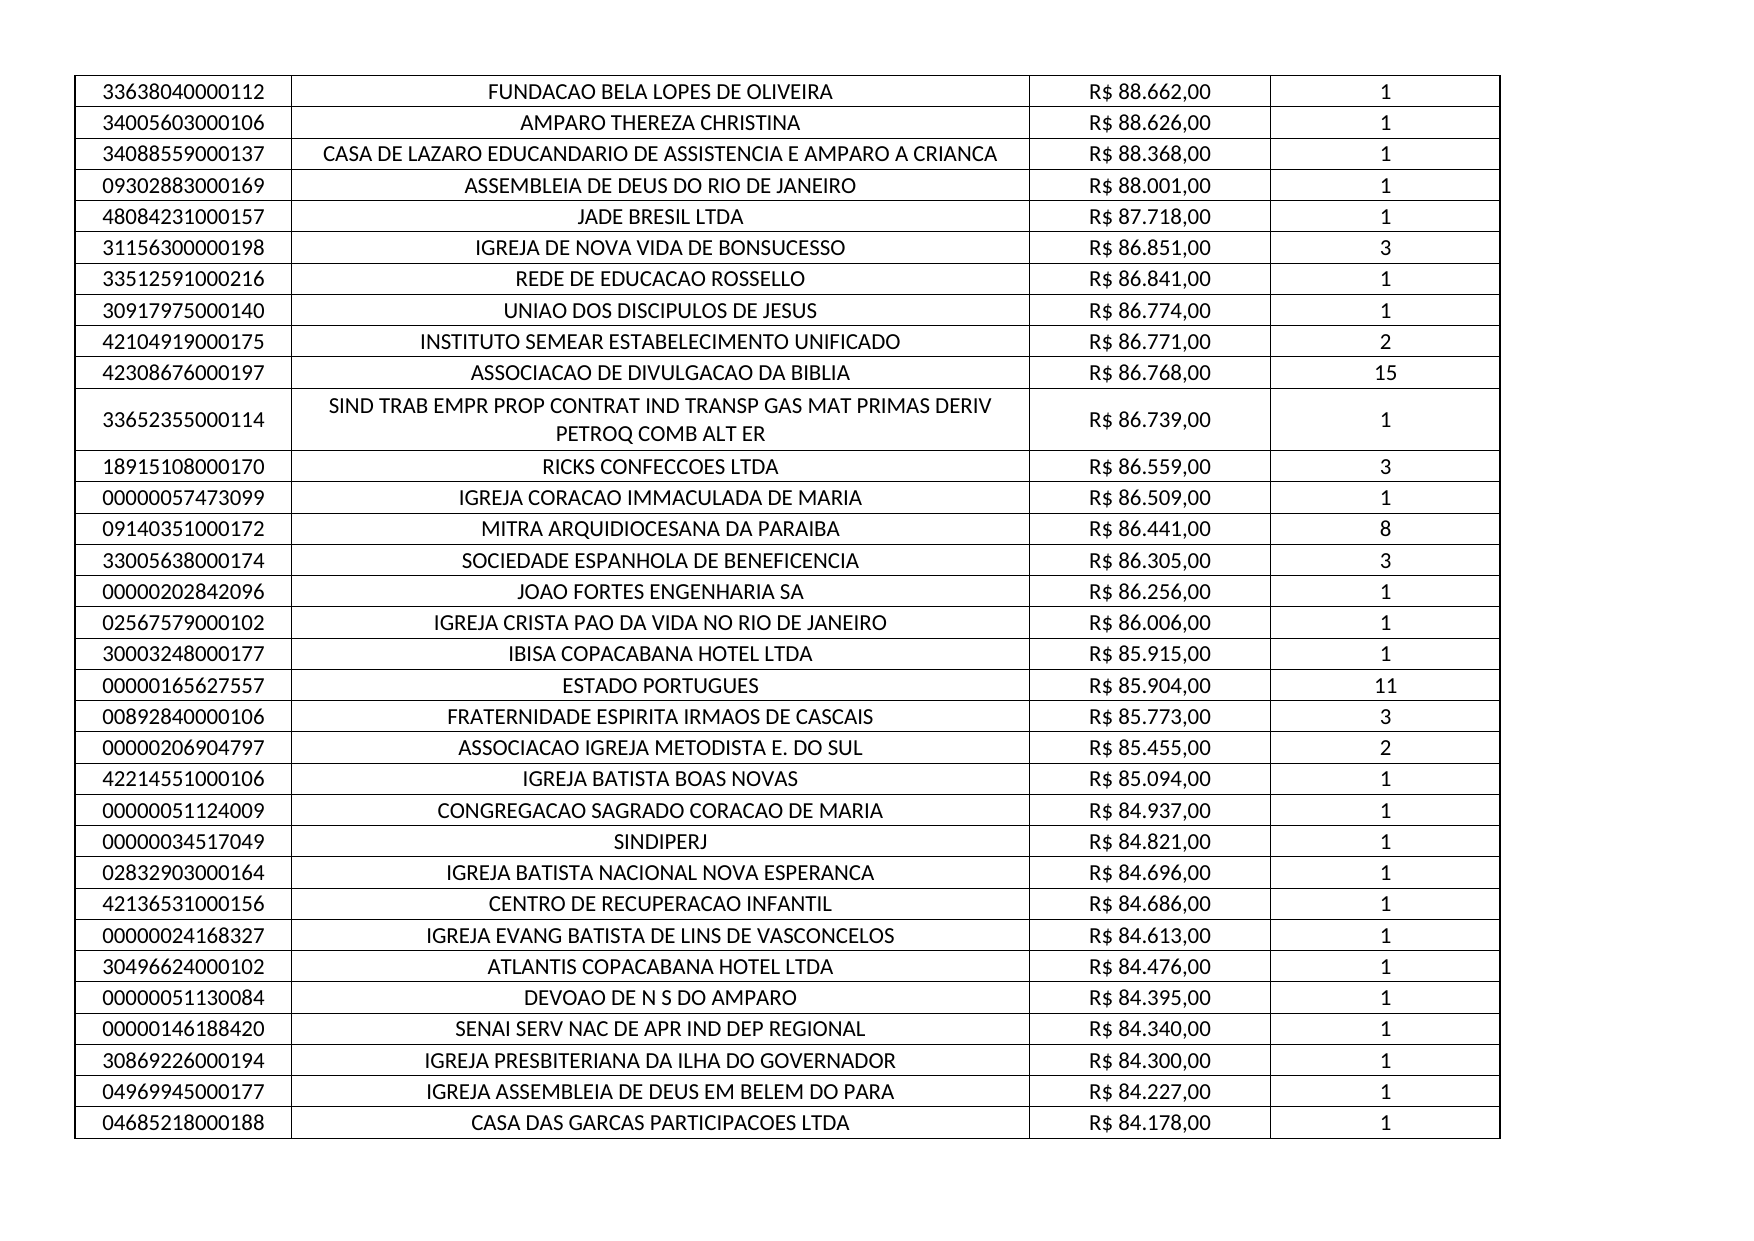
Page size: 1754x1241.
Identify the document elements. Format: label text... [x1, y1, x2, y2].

table_cell IGREJA CORACAO IMMACULADA DE MARIA [292, 482, 1029, 512]
table_cell R$ 84.476,00 [1030, 951, 1270, 981]
table_cell 1 [1271, 639, 1499, 669]
table_cell 1 [1271, 982, 1499, 1012]
table_cell 1 [1271, 295, 1499, 325]
table_cell R$ 88.626,00 [1030, 107, 1270, 137]
table_cell 3 [1271, 451, 1499, 481]
table_cell IGREJA BATISTA BOAS NOVAS [292, 764, 1029, 794]
table_cell 42104919000175 [76, 326, 291, 356]
table_cell 1 [1271, 139, 1499, 169]
table_cell R$ 85.773,00 [1030, 701, 1270, 731]
table_cell 11 [1271, 670, 1499, 700]
table_cell R$ 86.441,00 [1030, 514, 1270, 544]
table_cell R$ 88.662,00 [1030, 76, 1270, 106]
table_cell 00000024168327 [76, 920, 291, 950]
table_cell FUNDACAO BELA LOPES DE OLIVEIRA [292, 76, 1029, 106]
table_cell 30869226000194 [76, 1045, 291, 1075]
table_cell SIND TRAB EMPR PROP CONTRAT IND TRANSP GAS MAT PRIMAS DERIV PETROQ COMB ALT ER [292, 389, 1029, 450]
table_cell R$ 86.509,00 [1030, 482, 1270, 512]
table_cell R$ 86.841,00 [1030, 264, 1270, 294]
table_cell 1 [1271, 107, 1499, 137]
table_cell R$ 84.937,00 [1030, 795, 1270, 825]
table_cell R$ 85.915,00 [1030, 639, 1270, 669]
table_cell 48084231000157 [76, 201, 291, 231]
table_cell IGREJA PRESBITERIANA DA ILHA DO GOVERNADOR [292, 1045, 1029, 1075]
table_cell 3 [1271, 545, 1499, 575]
table_cell R$ 84.613,00 [1030, 920, 1270, 950]
table_cell 00000206904797 [76, 732, 291, 762]
table_cell R$ 86.771,00 [1030, 326, 1270, 356]
table_cell SENAI SERV NAC DE APR IND DEP REGIONAL [292, 1014, 1029, 1044]
table_cell 3 [1271, 701, 1499, 731]
table_cell 00000202842096 [76, 576, 291, 606]
table_cell AMPARO THEREZA CHRISTINA [292, 107, 1029, 137]
table_cell 1 [1271, 764, 1499, 794]
table_cell INSTITUTO SEMEAR ESTABELECIMENTO UNIFICADO [292, 326, 1029, 356]
table_cell 30003248000177 [76, 639, 291, 669]
table_cell IGREJA CRISTA PAO DA VIDA NO RIO DE JANEIRO [292, 607, 1029, 637]
table_cell 1 [1271, 889, 1499, 919]
table_cell 42136531000156 [76, 889, 291, 919]
table_cell IBISA COPACABANA HOTEL LTDA [292, 639, 1029, 669]
table_cell R$ 84.340,00 [1030, 1014, 1270, 1044]
table_cell 1 [1271, 482, 1499, 512]
table_cell CASA DE LAZARO EDUCANDARIO DE ASSISTENCIA E AMPARO A CRIANCA [292, 139, 1029, 169]
table_cell R$ 85.094,00 [1030, 764, 1270, 794]
table_cell SOCIEDADE ESPANHOLA DE BENEFICENCIA [292, 545, 1029, 575]
table_cell 33512591000216 [76, 264, 291, 294]
table_cell 1 [1271, 1076, 1499, 1106]
table_cell 1 [1271, 201, 1499, 231]
table_cell ATLANTIS COPACABANA HOTEL LTDA [292, 951, 1029, 981]
table_cell R$ 88.001,00 [1030, 170, 1270, 200]
table_cell R$ 84.227,00 [1030, 1076, 1270, 1106]
table_cell R$ 84.178,00 [1030, 1107, 1270, 1137]
table_cell JADE BRESIL LTDA [292, 201, 1029, 231]
table_cell CENTRO DE RECUPERACAO INFANTIL [292, 889, 1029, 919]
table_cell 1 [1271, 857, 1499, 887]
table_cell 30917975000140 [76, 295, 291, 325]
table_cell 8 [1271, 514, 1499, 544]
table_cell R$ 85.455,00 [1030, 732, 1270, 762]
table_cell UNIAO DOS DISCIPULOS DE JESUS [292, 295, 1029, 325]
table_cell 02832903000164 [76, 857, 291, 887]
table_cell 1 [1271, 1014, 1499, 1044]
table_cell 00000165627557 [76, 670, 291, 700]
table_cell RICKS CONFECCOES LTDA [292, 451, 1029, 481]
table_cell ASSEMBLEIA DE DEUS DO RIO DE JANEIRO [292, 170, 1029, 200]
table_cell 00000051124009 [76, 795, 291, 825]
table_cell 30496624000102 [76, 951, 291, 981]
table_cell CONGREGACAO SAGRADO CORACAO DE MARIA [292, 795, 1029, 825]
table_cell 1 [1271, 1045, 1499, 1075]
table_cell ESTADO PORTUGUES [292, 670, 1029, 700]
table_cell 42214551000106 [76, 764, 291, 794]
table_cell 33005638000174 [76, 545, 291, 575]
table_cell FRATERNIDADE ESPIRITA IRMAOS DE CASCAIS [292, 701, 1029, 731]
table_cell 2 [1271, 732, 1499, 762]
table_cell R$ 87.718,00 [1030, 201, 1270, 231]
table_cell 1 [1271, 826, 1499, 856]
table_cell 02567579000102 [76, 607, 291, 637]
table_cell R$ 84.696,00 [1030, 857, 1270, 887]
table_cell R$ 86.774,00 [1030, 295, 1270, 325]
table_cell 1 [1271, 920, 1499, 950]
table_cell 34005603000106 [76, 107, 291, 137]
table_cell 3 [1271, 232, 1499, 262]
table_cell 09140351000172 [76, 514, 291, 544]
table_cell ASSOCIACAO IGREJA METODISTA E. DO SUL [292, 732, 1029, 762]
table_cell R$ 84.300,00 [1030, 1045, 1270, 1075]
table_cell R$ 86.851,00 [1030, 232, 1270, 262]
table_cell 31156300000198 [76, 232, 291, 262]
table_cell R$ 84.686,00 [1030, 889, 1270, 919]
table_cell R$ 86.256,00 [1030, 576, 1270, 606]
table_cell R$ 84.821,00 [1030, 826, 1270, 856]
table_cell 00000034517049 [76, 826, 291, 856]
table_cell R$ 86.768,00 [1030, 357, 1270, 387]
table_cell R$ 84.395,00 [1030, 982, 1270, 1012]
table_cell 00000051130084 [76, 982, 291, 1012]
table_cell 18915108000170 [76, 451, 291, 481]
table_cell 33638040000112 [76, 76, 291, 106]
table_cell IGREJA DE NOVA VIDA DE BONSUCESSO [292, 232, 1029, 262]
table_cell IGREJA BATISTA NACIONAL NOVA ESPERANCA [292, 857, 1029, 887]
table_cell 09302883000169 [76, 170, 291, 200]
table_cell 1 [1271, 576, 1499, 606]
table_cell ASSOCIACAO DE DIVULGACAO DA BIBLIA [292, 357, 1029, 387]
table_cell 00000057473099 [76, 482, 291, 512]
table_cell JOAO FORTES ENGENHARIA SA [292, 576, 1029, 606]
table_cell 42308676000197 [76, 357, 291, 387]
table_cell 00000146188420 [76, 1014, 291, 1044]
table_cell 04969945000177 [76, 1076, 291, 1106]
table_cell IGREJA ASSEMBLEIA DE DEUS EM BELEM DO PARA [292, 1076, 1029, 1106]
table_cell 1 [1271, 389, 1499, 450]
table_cell MITRA ARQUIDIOCESANA DA PARAIBA [292, 514, 1029, 544]
table_cell 2 [1271, 326, 1499, 356]
table_cell R$ 86.559,00 [1030, 451, 1270, 481]
table_cell 1 [1271, 170, 1499, 200]
table_cell R$ 86.006,00 [1030, 607, 1270, 637]
table_cell 1 [1271, 1107, 1499, 1137]
table_cell 1 [1271, 76, 1499, 106]
table_cell 1 [1271, 264, 1499, 294]
table_cell REDE DE EDUCACAO ROSSELLO [292, 264, 1029, 294]
table_cell R$ 85.904,00 [1030, 670, 1270, 700]
table_cell R$ 88.368,00 [1030, 139, 1270, 169]
table_cell 1 [1271, 607, 1499, 637]
table_cell 1 [1271, 951, 1499, 981]
table_cell 34088559000137 [76, 139, 291, 169]
table_cell 15 [1271, 357, 1499, 387]
table_cell SINDIPERJ [292, 826, 1029, 856]
table_cell R$ 86.739,00 [1030, 389, 1270, 450]
table_cell R$ 86.305,00 [1030, 545, 1270, 575]
table_cell 00892840000106 [76, 701, 291, 731]
table_cell DEVOAO DE N S DO AMPARO [292, 982, 1029, 1012]
table_cell 04685218000188 [76, 1107, 291, 1137]
table_cell IGREJA EVANG BATISTA DE LINS DE VASCONCELOS [292, 920, 1029, 950]
table_cell 1 [1271, 795, 1499, 825]
table_cell 33652355000114 [76, 389, 291, 450]
table_cell CASA DAS GARCAS PARTICIPACOES LTDA [292, 1107, 1029, 1137]
